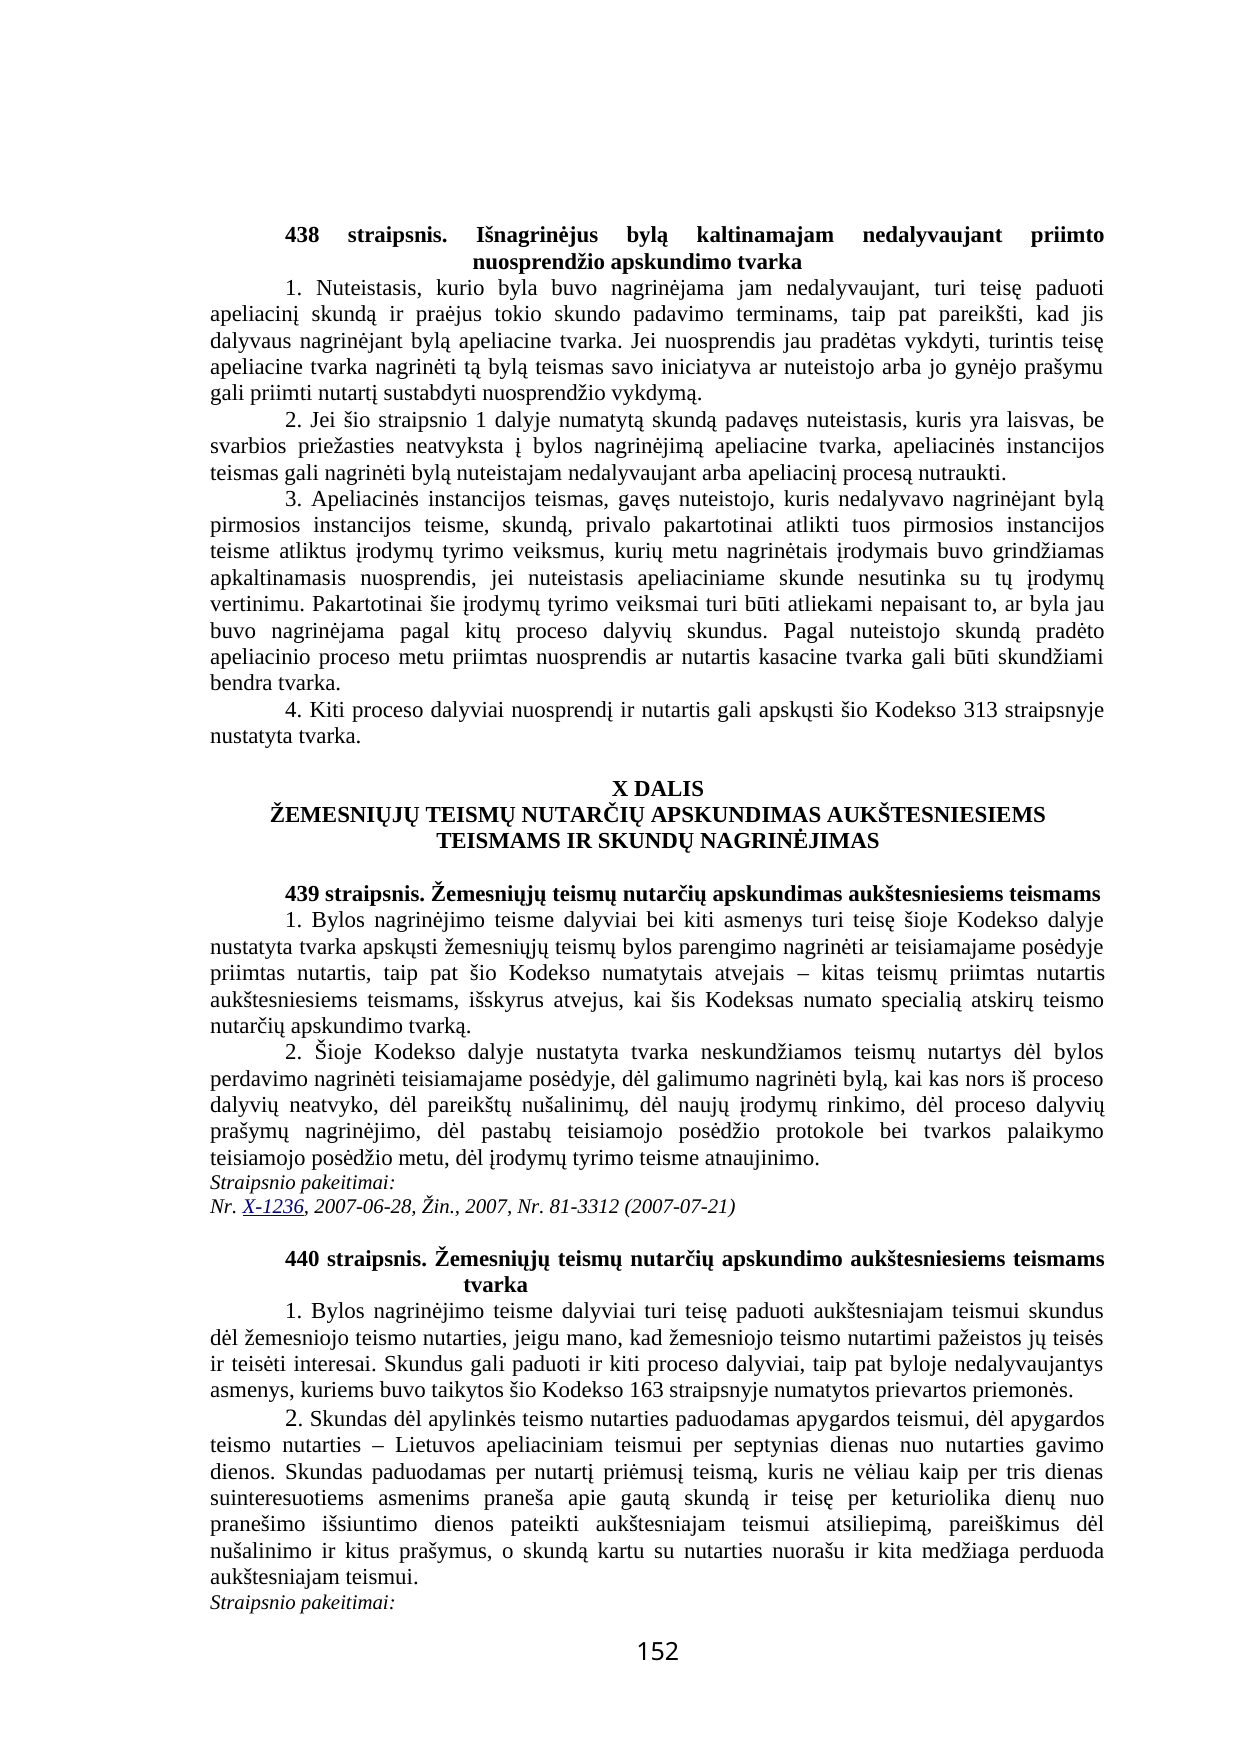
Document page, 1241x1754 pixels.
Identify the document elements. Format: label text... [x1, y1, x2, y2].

text 1. Bylos nagrinėjimo teisme dalyviai bei kiti asmenys turi teisę šioje Kodekso dalyje nustatyta tvarka apskųsti žemesniųjų teismų bylos parengimo nagrinėti ar teisiamajame posėdyje priimtas nutartis, taip pat šio Kodekso numatytais atvejais – kitas teismų priimtas nutartis aukštesniesiems teismams, išskyrus atvejus, kai šis Kodeksas numato specialią atskirų teismo nutarčių apskundimo tvarką. [210, 907, 1106, 1038]
text 1. Bylos nagrinėjimo teisme dalyviai turi teisę paduoti aukštesniajam teismui skundus dėl žemesniojo teismo nutarties, jeigu mano, kad žemesniojo teismo nutartimi pažeistos jų teisės ir teisėti interesai. Skundus gali paduoti ir kiti proceso dalyviai, taip pat byloje nedalyvaujantys asmenys, kuriems buvo taikytos šio Kodekso 163 straipsnyje numatytos prievartos priemonės. [210, 1297, 1106, 1403]
text 439 straipsnis. Žemesniųjų teismų nutarčių apskundimas aukštesniesiems teismams [285, 880, 1106, 907]
text 4. Kiti proceso dalyviai nuosprendį ir nutartis gali apskųsti šio Kodekso 313 straipsnyje nustatyta tvarka. [210, 696, 1106, 748]
text 3. Apeliacinės instancijos teismas, gavęs nuteistojo, kuris nedalyvavo nagrinėjant bylą pirmosios instancijos teisme, skundą, privalo pakartotinai atlikti tuos pirmosios instancijos teisme atliktus įrodymų tyrimo veiksmus, kurių metu nagrinėtais įrodymais buvo grindžiamas apkaltinamasis nuosprendis, jei nuteistasis apeliaciniame skunde nesutinka su tų įrodymų vertinimu. Pakartotinai šie įrodymų tyrimo veiksmai turi būti atliekami nepaisant to, ar byla jau buvo nagrinėjama pagal kitų proceso dalyvių skundus. Pagal nuteistojo skundą pradėto apeliacinio proceso metu priimtas nuosprendis ar nutartis kasacine tvarka gali būti skundžiami bendra tvarka. [210, 485, 1106, 696]
text 438 straipsnis. Išnagrinėjus bylą kaltinamajam nedalyvaujant priimto nuosprendžio apskundimo tvarka [285, 221, 1106, 274]
text 2. Jei šio straipsnio 1 dalyje numatytą skundą padavęs nuteistasis, kuris yra laisvas, be svarbios priežasties neatvyksta į bylos nagrinėjimą apeliacine tvarka, apeliacinės instancijos teismas gali nagrinėti bylą nuteistajam nedalyvaujant arba apeliacinį procesą nutraukti. [210, 406, 1106, 485]
text Straipsnio pakeitimai: [210, 1589, 1106, 1614]
text 440 straipsnis. Žemesniųjų teismų nutarčių apskundimo aukštesniesiems teismams tvarka [285, 1244, 1106, 1297]
text 1. Nuteistasis, kurio byla buvo nagrinėjama jam nedalyvaujant, turi teisę paduoti apeliacinį skundą ir praėjus tokio skundo padavimo terminams, taip pat pareikšti, kad jis dalyvaus nagrinėjant bylą apeliacine tvarka. Jei nuosprendis jau pradėtas vykdyti, turintis teisę apeliacine tvarka nagrinėti tą bylą teismas savo iniciatyva ar nuteistojo arba jo gynėjo prašymu gali priimti nutartį sustabdyti nuosprendžio vykdymą. [210, 274, 1106, 406]
text Žemesniųjų teismų nutarčių apskundimas aukštesniesiems teismams ir skundų nagrinėjimas [210, 801, 1106, 854]
text Nr. X-1236, 2007-06-28, Žin., 2007, Nr. 81-3312 (2007-07-21) [210, 1194, 1106, 1218]
text 2. Šioje Kodekso dalyje nustatyta tvarka neskundžiamos teismų nutartys dėl bylos perdavimo nagrinėti teisiamajame posėdyje, dėl galimumo nagrinėti bylą, kai kas nors iš proceso dalyvių neatvyko, dėl pareikštų nušalinimų, dėl naujų įrodymų rinkimo, dėl proceso dalyvių prašymų nagrinėjimo, dėl pastabų teisiamojo posėdžio protokole bei tvarkos palaikymo teisiamojo posėdžio metu, dėl įrodymų tyrimo teisme atnaujinimo. [210, 1038, 1106, 1170]
text 2. Skundas dėl apylinkės teismo nutarties paduodamas apygardos teismui, dėl apygardos teismo nutarties – Lietuvos apeliaciniam teismui per septynias dienas nuo nutarties gavimo dienos. Skundas paduodamas per nutartį priėmusį teismą, kuris ne vėliau kaip per tris dienas suinteresuotiems asmenims praneša apie gautą skundą ir teisę per keturiolika dienų nuo pranešimo išsiuntimo dienos pateikti aukštesniajam teismui atsiliepimą, pareiškimus dėl nušalinimo ir kitus prašymus, o skundą kartu su nutarties nuorašu ir kita medžiaga perduoda aukštesniajam teismui. [210, 1403, 1106, 1589]
text Straipsnio pakeitimai: [210, 1170, 1106, 1194]
subtitle X dalis [210, 775, 1106, 801]
